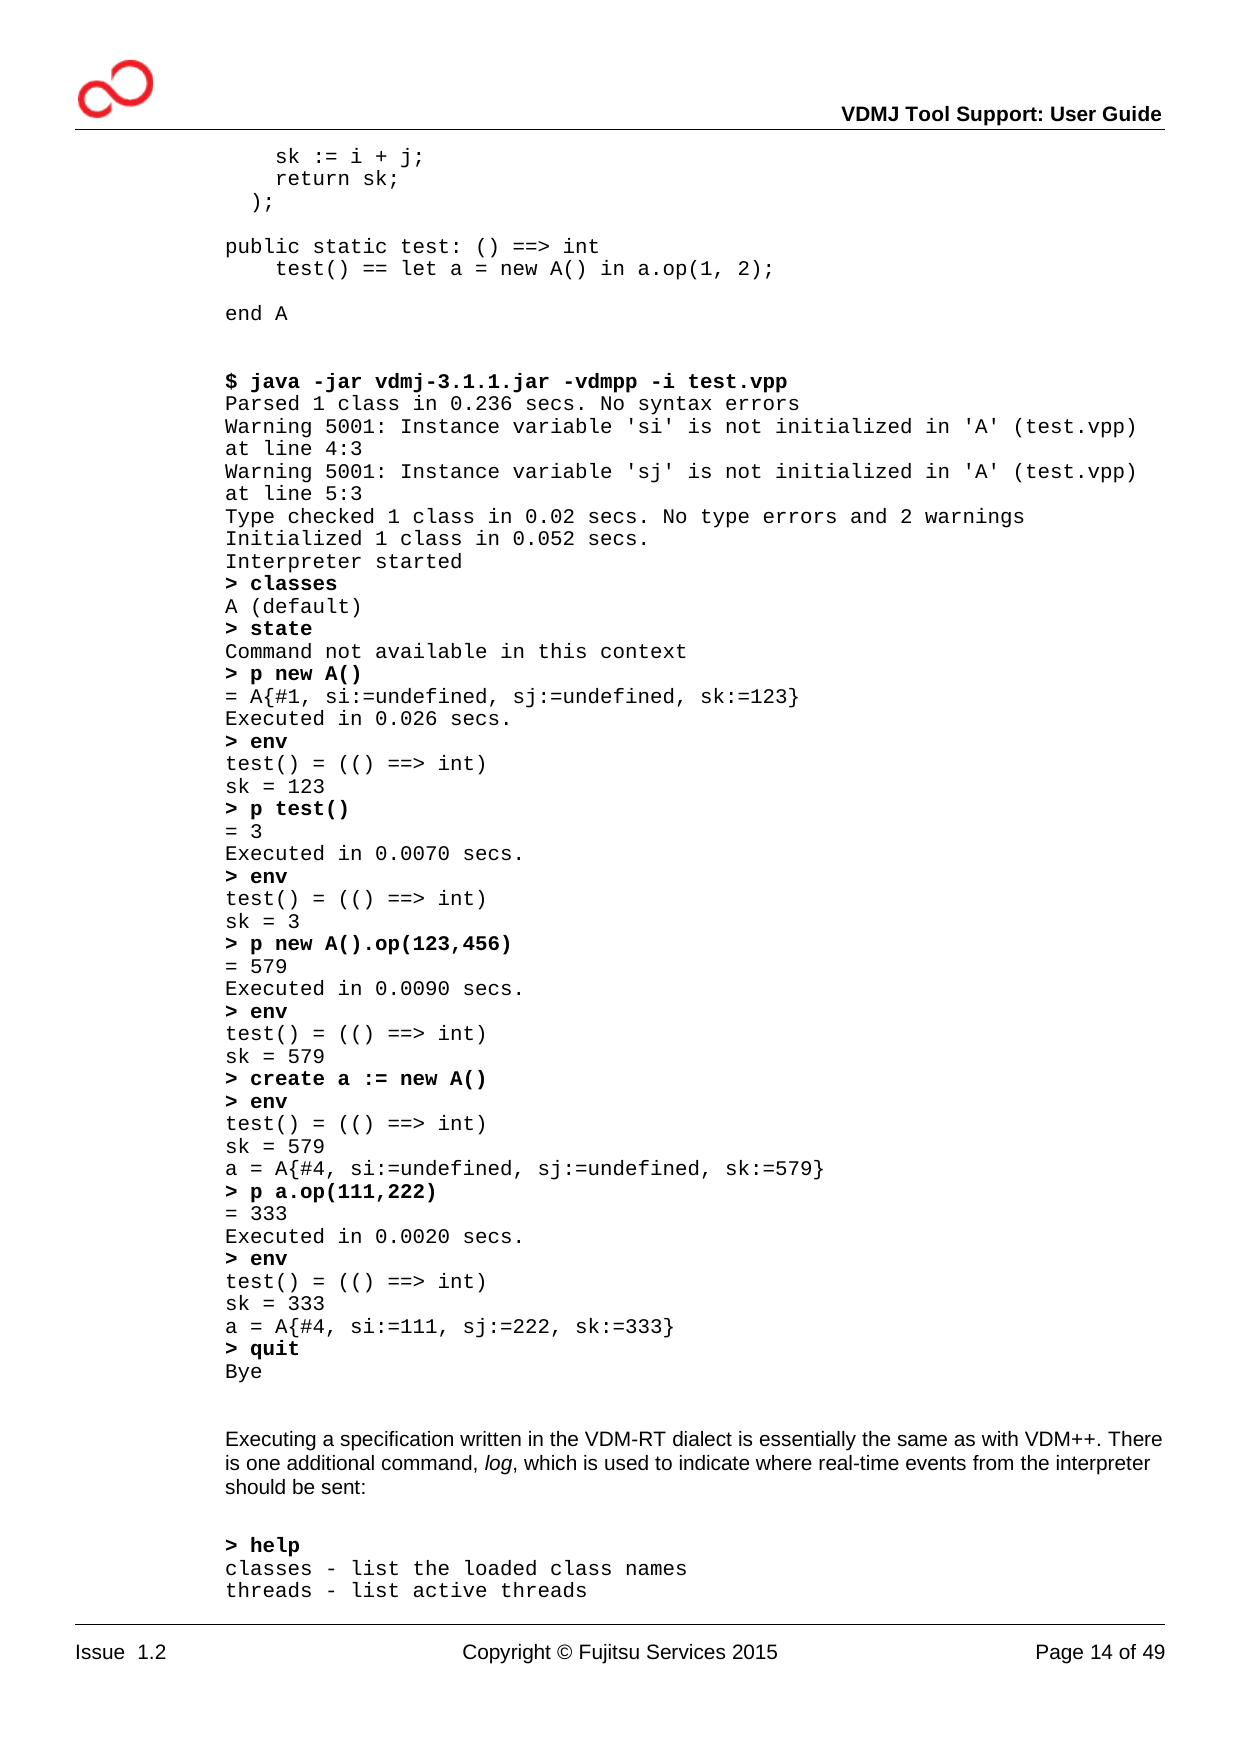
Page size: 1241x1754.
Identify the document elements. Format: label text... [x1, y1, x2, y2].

text > p a.op(111,222) [225, 1180, 1165, 1203]
text > env [225, 1000, 1165, 1023]
text ); [225, 190, 1165, 213]
text > state [225, 618, 1165, 640]
text Initialized 1 class in 0.052 secs. [225, 528, 1165, 550]
text Warning 5001: Instance variable 'sj' is not initialized in 'A' (test.vpp) at line 5:3 [225, 460, 1165, 505]
text end A [225, 303, 1165, 325]
text test() = (() ==> int) [225, 888, 1165, 910]
text A (default) [225, 595, 1165, 618]
text > create a := new A() [225, 1068, 1165, 1090]
text Command not available in this context [225, 640, 1165, 663]
text Executed in 0.0020 secs. [225, 1225, 1165, 1248]
text test() = (() ==> int) [225, 1270, 1165, 1293]
text Executed in 0.026 secs. [225, 708, 1165, 730]
text Parsed 1 class in 0.236 secs. No syntax errors [225, 393, 1165, 415]
text Executed in 0.0070 secs. [225, 843, 1165, 865]
text return sk; [225, 168, 1165, 190]
text sk := i + j; [225, 145, 1165, 168]
text > p test() [225, 798, 1165, 820]
text Bye [225, 1360, 1165, 1383]
text a = A{#4, si:=undefined, sj:=undefined, sk:=579} [225, 1158, 1165, 1180]
text sk = 333 [225, 1293, 1165, 1315]
text > env [225, 1248, 1165, 1270]
text Executed in 0.0090 secs. [225, 978, 1165, 1000]
text Interpreter started [225, 550, 1165, 573]
text test() = (() ==> int) [225, 1113, 1165, 1135]
text sk = 3 [225, 910, 1165, 933]
text $ java -jar vdmj-3.1.1.jar -vdmpp -i test.vpp [225, 370, 1165, 393]
text Warning 5001: Instance variable 'si' is not initialized in 'A' (test.vpp) at line 4:3 [225, 415, 1165, 460]
text > p new A().op(123,456) [225, 933, 1165, 955]
text test() = (() ==> int) [225, 1023, 1165, 1045]
text Type checked 1 class in 0.02 secs. No type errors and 2 warnings [225, 505, 1165, 528]
text > p new A() [225, 663, 1165, 685]
text a = A{#4, si:=111, sj:=222, sk:=333} [225, 1315, 1165, 1338]
text = 333 [225, 1203, 1165, 1225]
text public static test: () ==> int [225, 235, 1165, 258]
text test() == let a = new A() in a.op(1, 2); [225, 258, 1165, 280]
text sk = 579 [225, 1135, 1165, 1158]
text test() = (() ==> int) [225, 753, 1165, 775]
text Executing a specification written in the VDM-RT dialect is essentially the same as with VDM++. There is one additional command, log, which is used to indicate where real-time events from the interpreter should be sent: [225, 1428, 1165, 1499]
text threads - list active threads [225, 1579, 1165, 1602]
text classes - list the loaded class names [225, 1557, 1165, 1579]
text = 579 [225, 955, 1165, 978]
picture [78, 52, 153, 128]
text = 3 [225, 820, 1165, 843]
text > classes [225, 573, 1165, 595]
text > env [225, 730, 1165, 753]
text = A{#1, si:=undefined, sj:=undefined, sk:=123} [225, 685, 1165, 708]
text > help [225, 1534, 1165, 1557]
text > env [225, 1090, 1165, 1113]
text sk = 123 [225, 775, 1165, 798]
text sk = 579 [225, 1045, 1165, 1068]
text > quit [225, 1338, 1165, 1360]
text > env [225, 865, 1165, 888]
